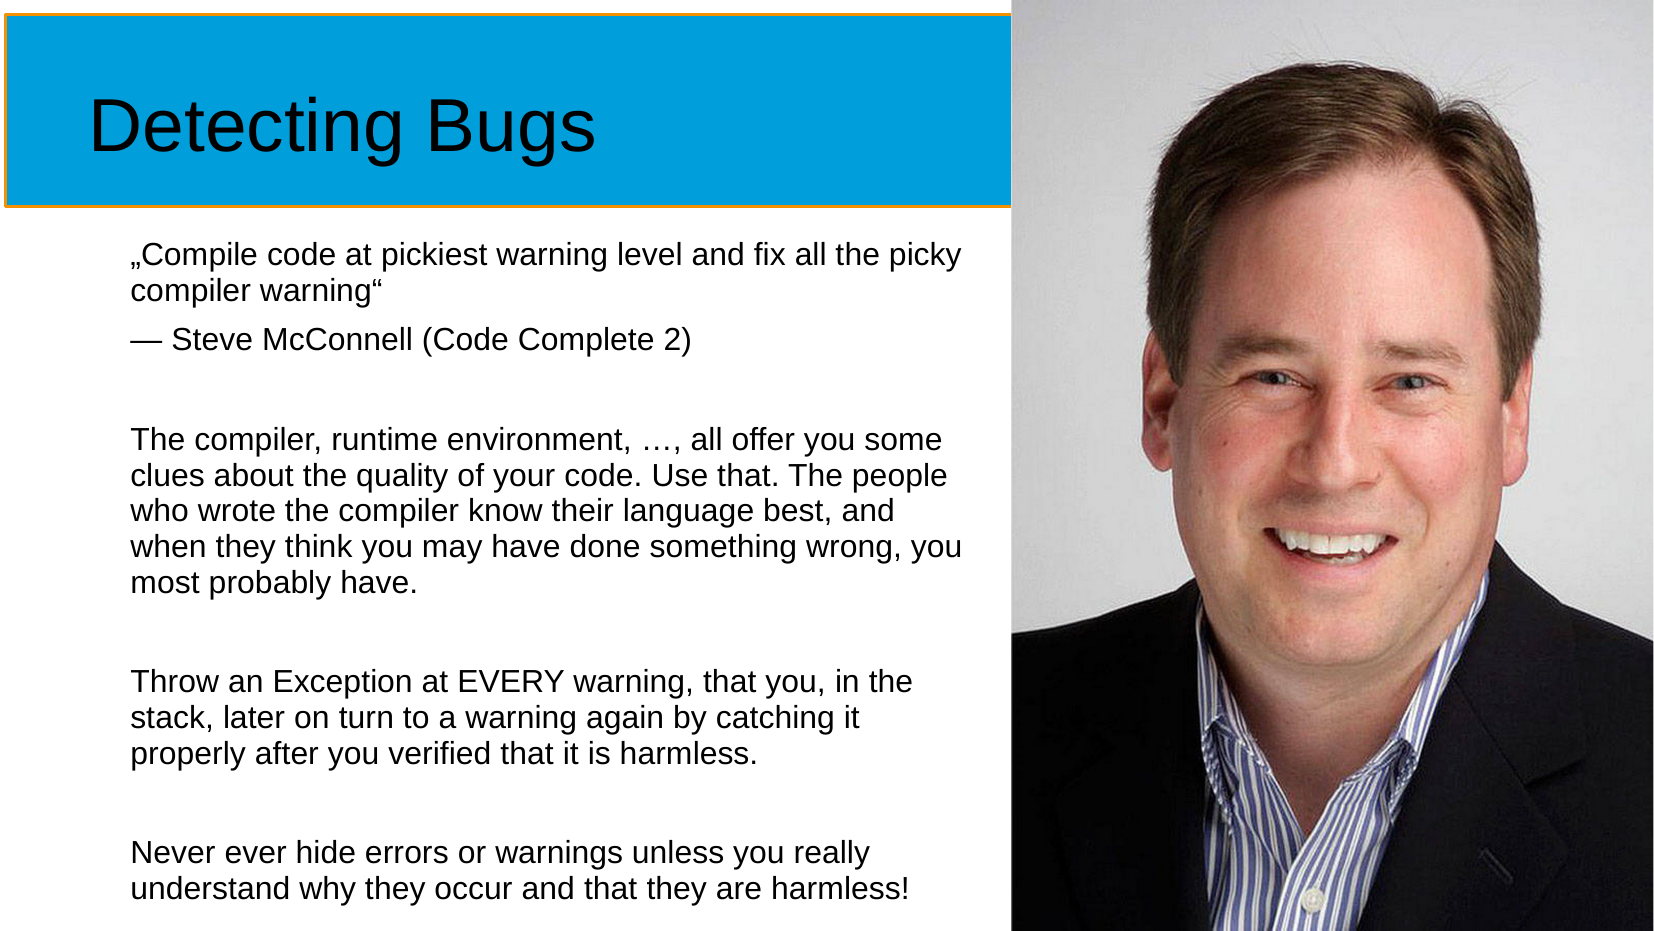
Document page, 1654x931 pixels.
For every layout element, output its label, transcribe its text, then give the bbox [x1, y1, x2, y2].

picture [1011, 0, 1654, 931]
list „Compile code at pickiest warning level and fix all the picky compiler warning“ — Steve McConnell (Code Complete 2) The compiler, runtime environment, …, all offer you some clues about the quality of your code. Use that. The people who wrote the compiler know their language best, and when they think you may have done something wrong, you most probably have. Throw an Exception at EVERY warning, that you, in the stack, later on turn to a warning again by catching it properly after you verified that it is harmless. Never ever hide errors or warnings unless you really understand why they occur and that they are harmless! [88, 236, 975, 916]
title Detecting Bugs [88, 44, 1011, 207]
